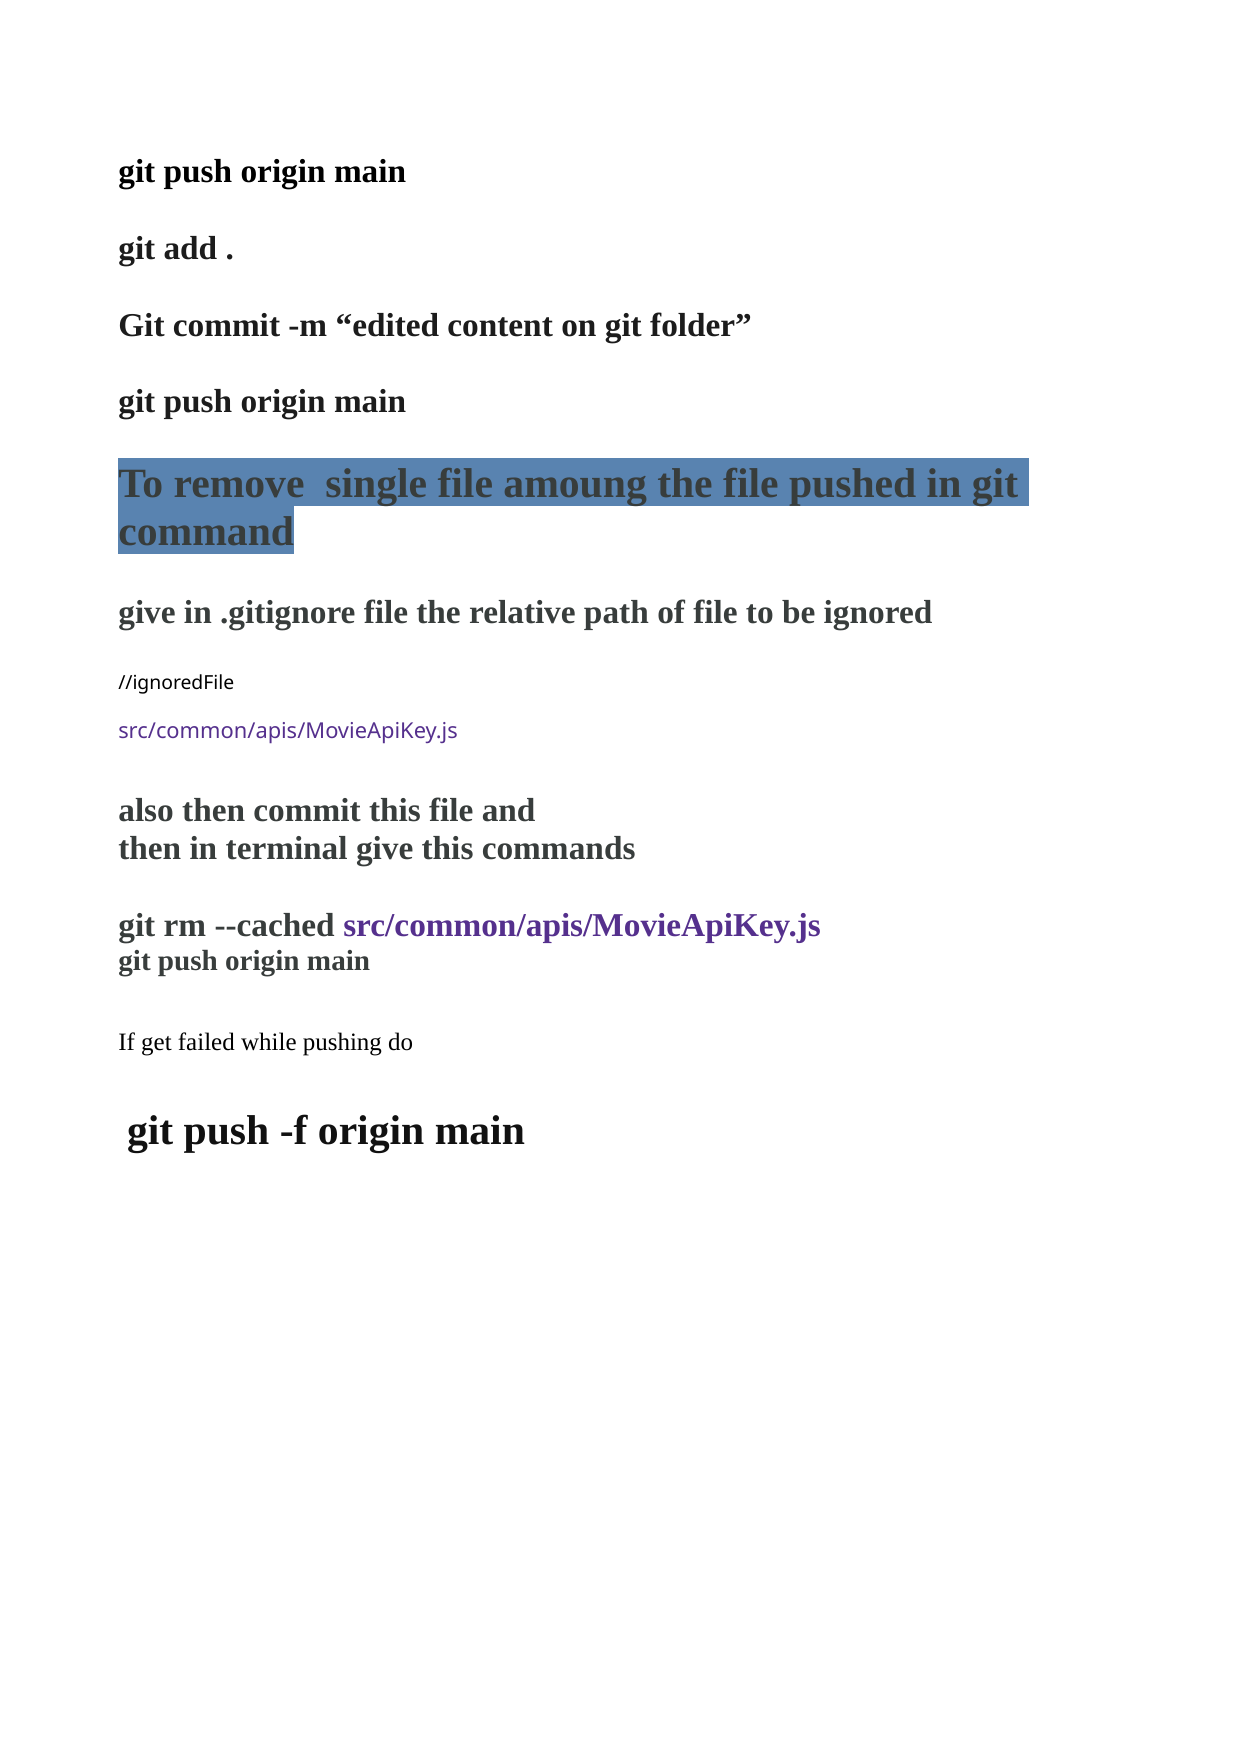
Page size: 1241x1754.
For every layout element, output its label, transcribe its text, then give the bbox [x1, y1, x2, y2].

text src/common/apis/MovieApiKey.js [118, 714, 1122, 744]
text git push -f origin main [118, 1106, 1122, 1154]
text git push origin main [118, 382, 1122, 420]
text If get failed while pushing do [118, 1015, 1122, 1060]
text To remove single file amoung the file pushed in git command [118, 458, 1122, 554]
text then in terminal give this commands [118, 828, 1122, 866]
text also then commit this file and [118, 790, 1122, 828]
text give in .gitignore file the relative path of file to be ignored [118, 592, 1122, 631]
text git add . [118, 228, 1122, 267]
text //ignoredFile [118, 669, 1122, 714]
text Git commit -m “edited content on git folder” [118, 305, 1122, 343]
text git push origin main [118, 943, 1122, 977]
text git push origin main [118, 152, 1122, 190]
text git rm --cached src/common/apis/MovieApiKey.js [118, 905, 1122, 943]
